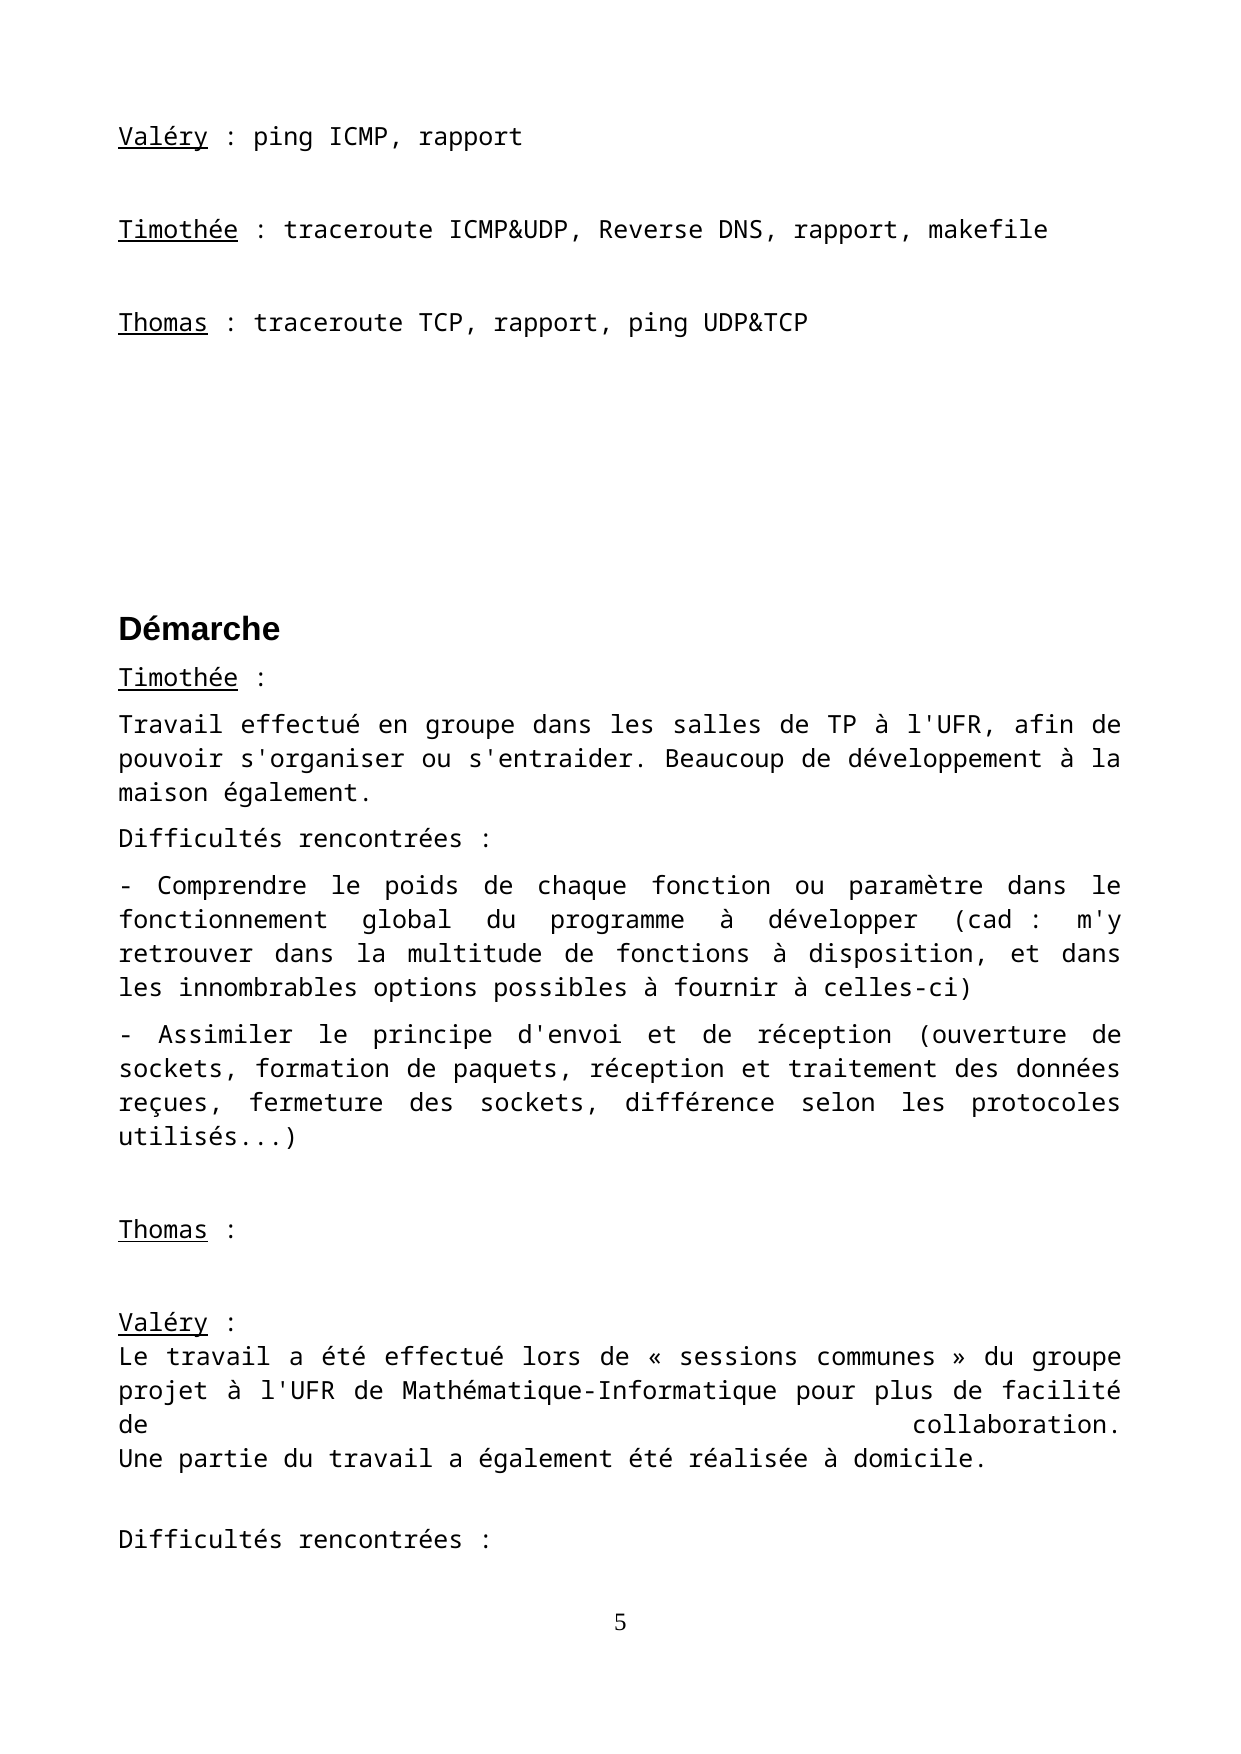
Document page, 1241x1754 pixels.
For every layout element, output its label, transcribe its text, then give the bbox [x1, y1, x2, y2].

text Travail effectué en groupe dans les salles de TP à l'UFR, afin de pouvoir s'organiser ou s'entraider. Beaucoup de développement à la maison également. [118, 706, 1122, 809]
text Thomas : [118, 1212, 1122, 1246]
text Valéry : ping ICMP, rapport [118, 118, 1122, 152]
text - Assimiler le principe d'envoi et de réception (ouverture de sockets, formation de paquets, réception et traitement des données reçues, fermeture des sockets, différence selon les protocoles utilisés...) [118, 1016, 1122, 1153]
text Difficultés rencontrées : [118, 1488, 1122, 1556]
text Valéry : Le travail a été effectué lors de « sessions communes » du groupe projet à l'UFR de Mathématique-Informatique pour plus de facilité de collaboration. Une partie du travail a également été réalisée à domicile. [118, 1305, 1122, 1475]
subtitle Démarche [118, 609, 1122, 647]
text - Comprendre le poids de chaque fonction ou paramètre dans le fonctionnement global du programme à développer (cad : m'y retrouver dans la multitude de fonctions à disposition, et dans les innombrables options possibles à fournir à celles-ci) [118, 868, 1122, 1004]
text Timothée : traceroute ICMP&UDP, Reverse DNS, rapport, makefile [118, 211, 1122, 245]
text Timothée : [118, 660, 1122, 694]
text Thomas : traceroute TCP, rapport, ping UDP&TCP [118, 304, 1122, 338]
text Difficultés rencontrées : [118, 821, 1122, 855]
